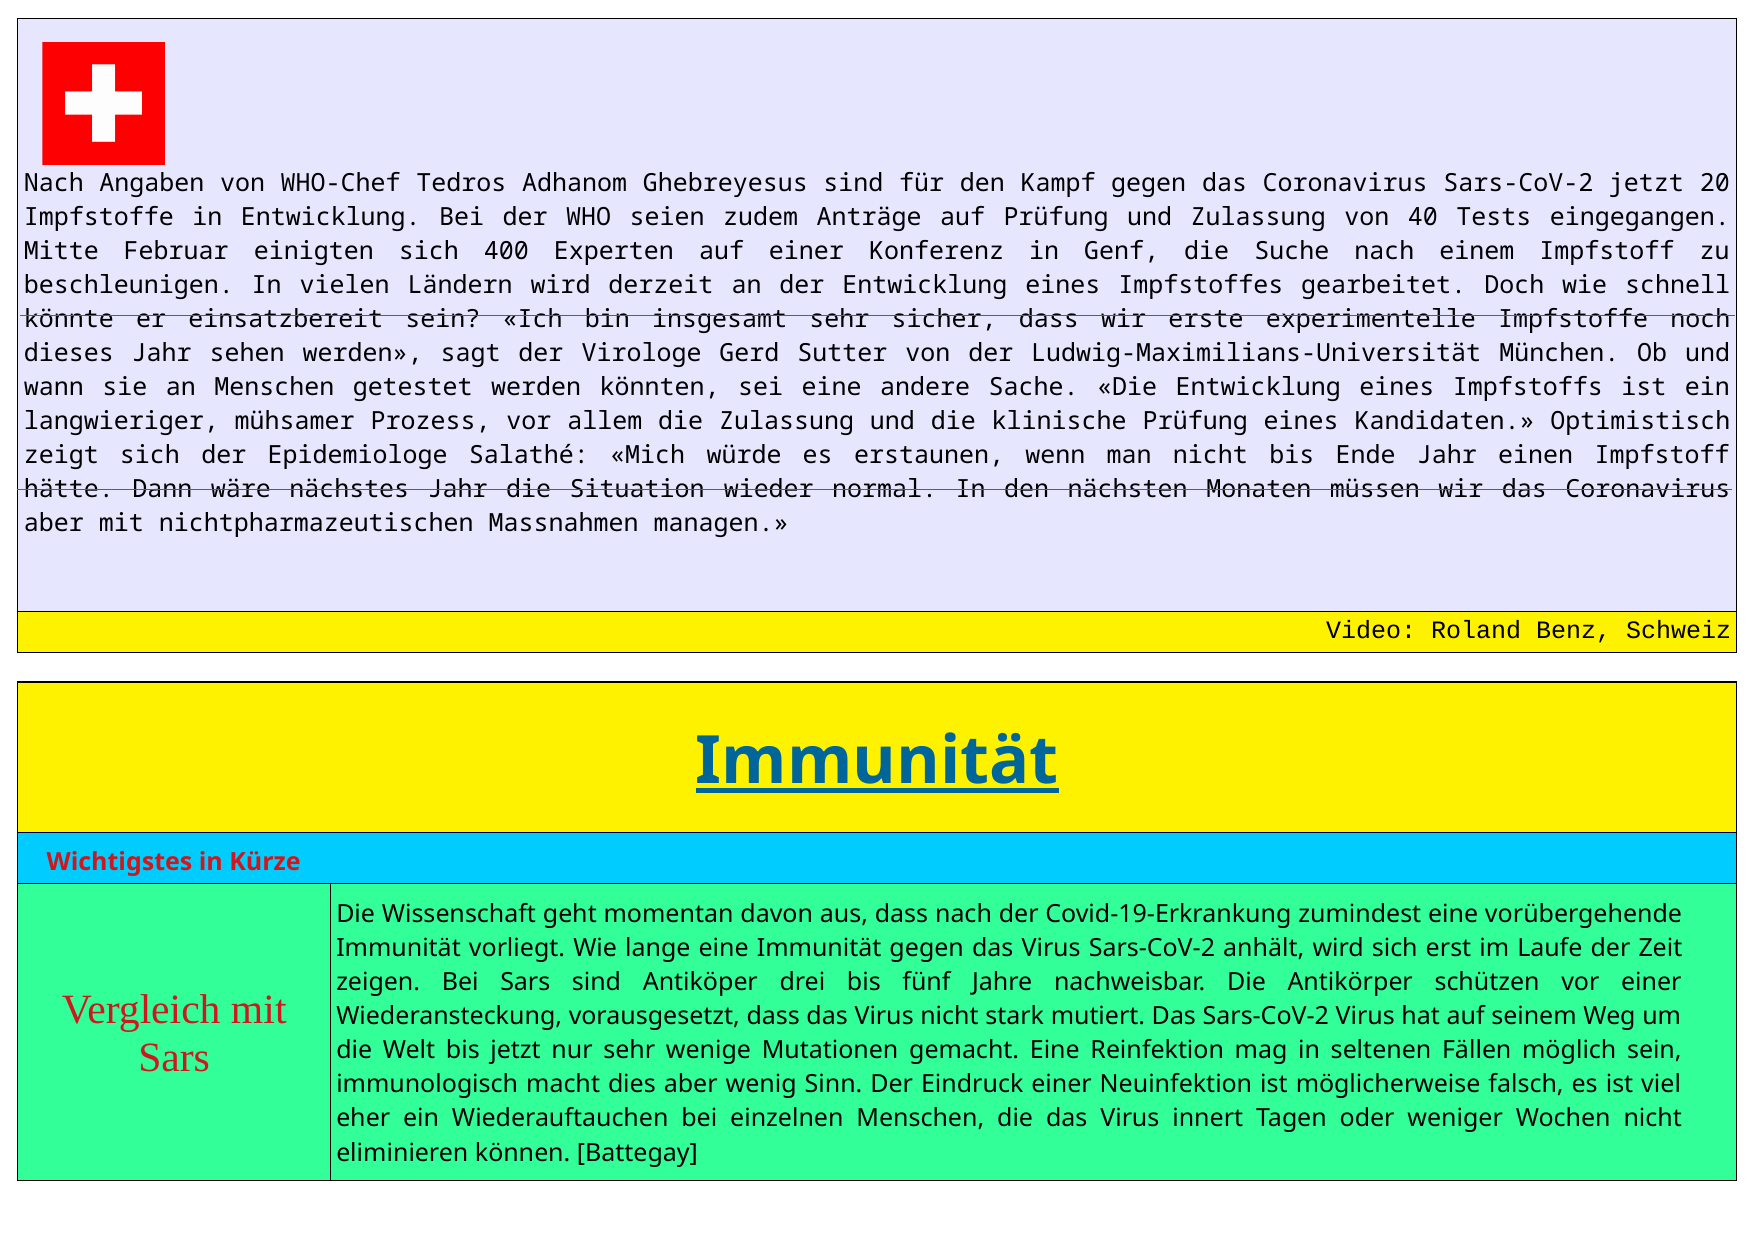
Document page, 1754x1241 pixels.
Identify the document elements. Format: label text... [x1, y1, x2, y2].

table_cell Video: Roland Benz, Schweiz [18, 612, 1736, 652]
table_cell Nach Angaben von WHO-Chef Tedros Adhanom Ghebreyesus sind für den Kampf gegen das Coronavirus Sars-CoV-2 jetzt 20 Impfstoffe in Entwicklung. Bei der WHO seien zudem Anträge auf Prüfung und Zulassung von 40 Tests eingegangen. Mitte Februar einigten sich 400 Experten auf einer Konferenz in Genf, die Suche nach einem Impfstoff zu beschleunigen. In vielen Ländern wird derzeit an der Entwicklung eines Impfstoffes gearbeitet. Doch wie schnell könnte er einsatzbereit sein? «Ich bin insgesamt sehr sicher, dass wir erste experimentelle Impfstoffe noch dieses Jahr sehen werden», sagt der Virologe Gerd Sutter von der Ludwig-Maximilians-Universität München. Ob und wann sie an Menschen getestet werden könnten, sei eine andere Sache. «Die Entwicklung eines Impfstoffs ist ein langwieriger, mühsamer Prozess, vor allem die Zulassung und die klinische Prüfung eines Kandidaten.» Optimistisch zeigt sich der Epidemiologe Salathé: «Mich würde es erstaunen, wenn man nicht bis Ende Jahr einen Impfstoff hätte. Dann wäre nächstes Jahr die Situation ­wieder normal. In den nächsten Monaten müssen wir das Coronavirus aber mit nichtpharmazeutischen Massnahmen managen.» [18, 19, 1736, 611]
table_cell Vergleich mit Sars [18, 884, 330, 1180]
table_header Immunität [18, 683, 1736, 832]
picture [42, 42, 165, 165]
table_cell Wichtigstes in Kürze [18, 833, 1736, 883]
table_cell Die Wissenschaft geht momentan davon aus, dass nach der Covid-19-Erkrankung zumindest eine vorübergehende Immunität vorliegt. Wie lange eine Immunität gegen das Virus Sars-CoV-2 anhält, wird sich erst im Laufe der Zeit zeigen. Bei Sars sind Antiköper drei bis fünf Jahre nachweisbar. Die Antikörper schützen vor einer Wiederansteckung, vorausgesetzt, dass das Virus nicht stark mutiert. Das Sars-CoV-2 Virus hat auf seinem Weg um die Welt bis jetzt nur sehr wenige Mutationen gemacht. Eine Reinfektion mag in seltenen Fällen möglich sein, immunologisch macht dies aber wenig Sinn. Der Eindruck einer Neuinfektion ist möglicherweise falsch, es ist viel eher ein Wiederauftauchen bei einzelnen Menschen, die das Virus innert Tagen oder weniger Wochen nicht eliminieren können. [Battegay] [331, 884, 1736, 1180]
